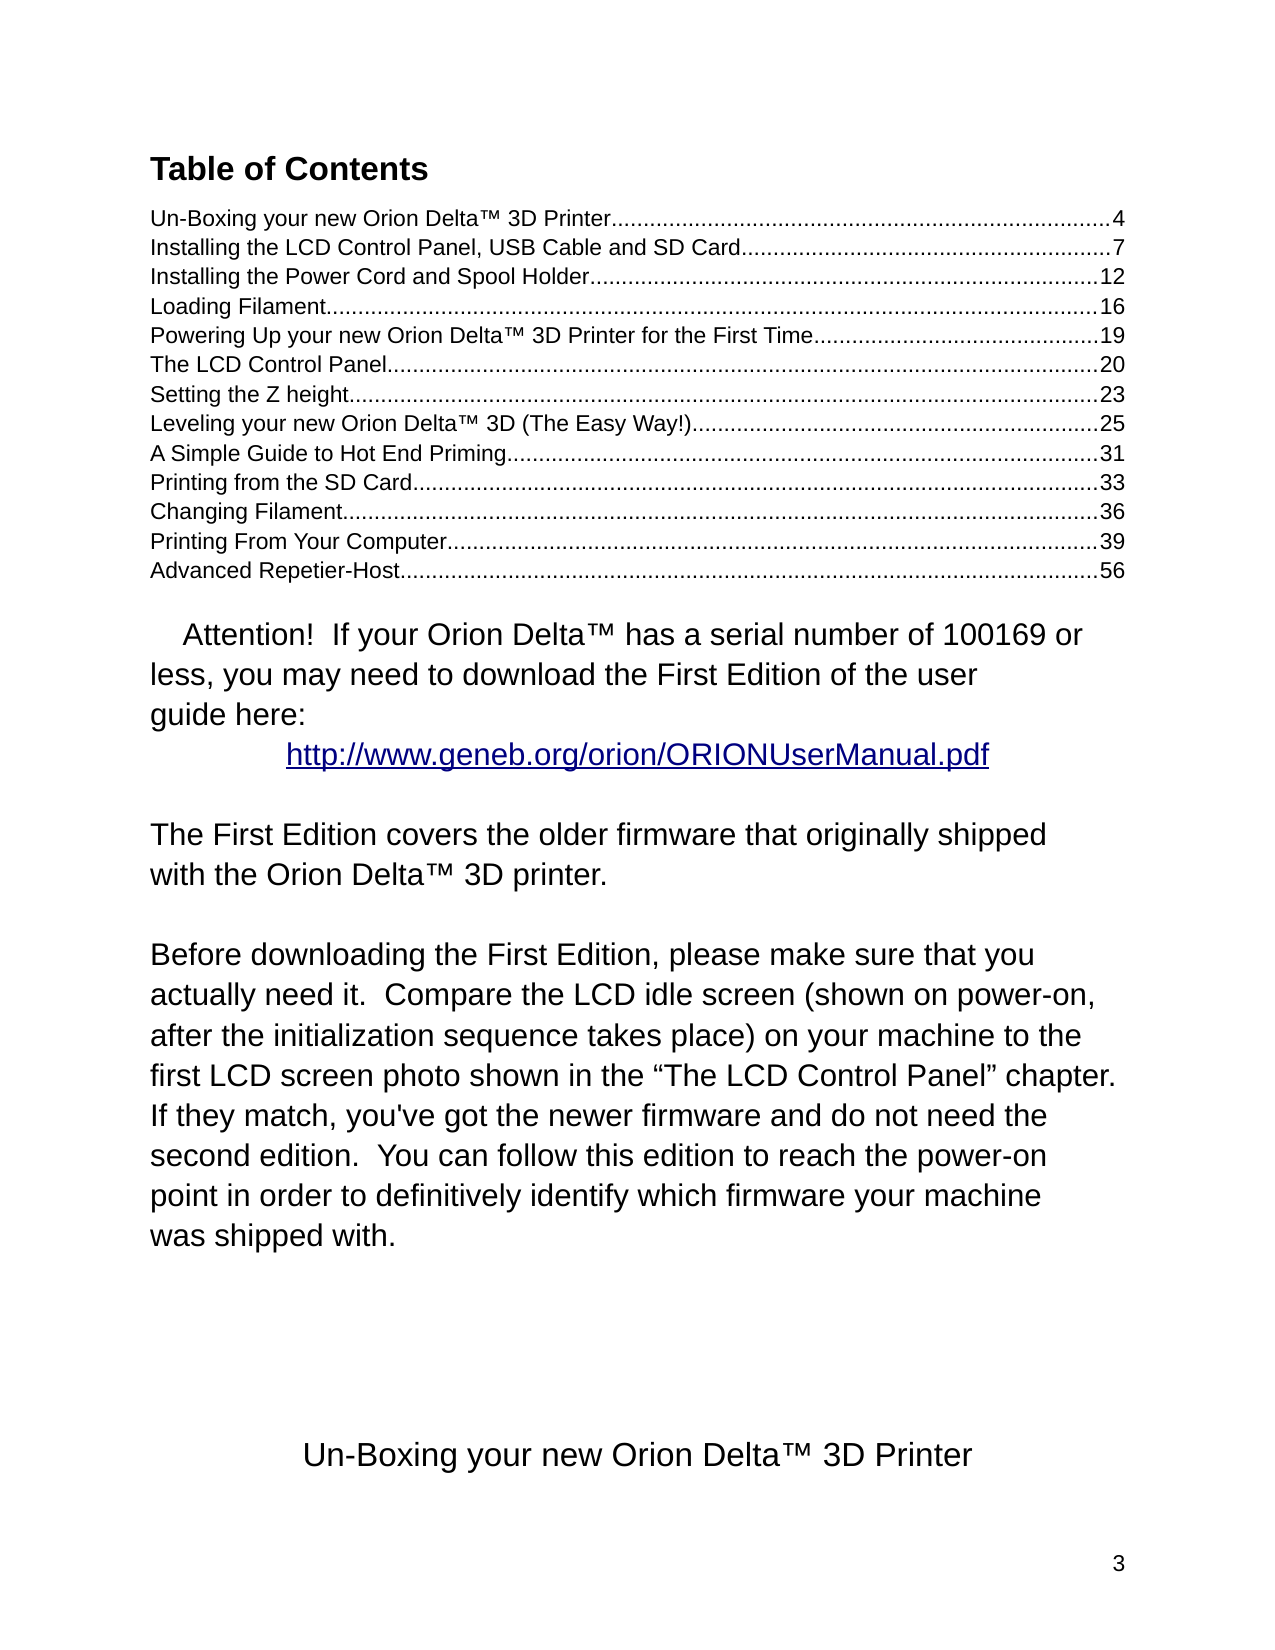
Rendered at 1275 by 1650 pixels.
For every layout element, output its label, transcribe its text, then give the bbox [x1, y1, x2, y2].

subtitle If they match, you've got the newer firmware and do not need the [150, 1098, 1125, 1133]
text A Simple Guide to Hot End Priming 31 [150, 440, 1125, 466]
text Setting the Z height 23 [150, 382, 1125, 407]
subtitle Table of Contents [150, 150, 1125, 187]
subtitle point in order to definitively identify which firmware your machine [150, 1178, 1125, 1213]
text Loading Filament 16 [150, 293, 1125, 319]
text Changing Filament 36 [150, 499, 1125, 525]
text Advanced Repetier-Host 56 [150, 558, 1125, 583]
subtitle http://www.geneb.org/orion/ORIONUserManual.pdf [150, 737, 1125, 772]
text Powering Up your new Orion Delta™ 3D Printer for the First Time 19 [150, 323, 1125, 348]
subtitle Un-Boxing your new Orion Delta™ 3D Printer [150, 1437, 1125, 1474]
text Installing the Power Cord and Spool Holder 12 [150, 264, 1125, 290]
subtitle Attention! If your Orion Delta™ has a serial number of 100169 or [150, 617, 1125, 651]
subtitle less, you may need to download the First Edition of the user [150, 657, 1125, 692]
subtitle second edition. You can follow this edition to reach the power-on [150, 1138, 1125, 1173]
subtitle with the Orion Delta™ 3D printer. [150, 857, 1125, 892]
text Printing From Your Computer 39 [150, 528, 1125, 554]
text Un-Boxing your new Orion Delta™ 3D Printer 4 [150, 205, 1125, 231]
subtitle after the initialization sequence takes place) on your machine to the [150, 1018, 1125, 1052]
text Installing the LCD Control Panel, USB Cable and SD Card 7 [150, 235, 1125, 260]
subtitle was shipped with. [150, 1218, 1125, 1253]
subtitle first LCD screen photo shown in the “The LCD Control Panel” chapter. [150, 1058, 1125, 1093]
subtitle guide here: [150, 697, 1125, 732]
text Printing from the SD Card 33 [150, 470, 1125, 495]
subtitle Before downloading the First Edition, please make sure that you [150, 937, 1125, 972]
subtitle The First Edition covers the older firmware that originally shipped [150, 817, 1125, 852]
text Leveling your new Orion Delta™ 3D (The Easy Way!) 25 [150, 411, 1125, 437]
text The LCD Control Panel 20 [150, 352, 1125, 378]
subtitle actually need it. Compare the LCD idle screen (shown on power-on, [150, 977, 1125, 1012]
